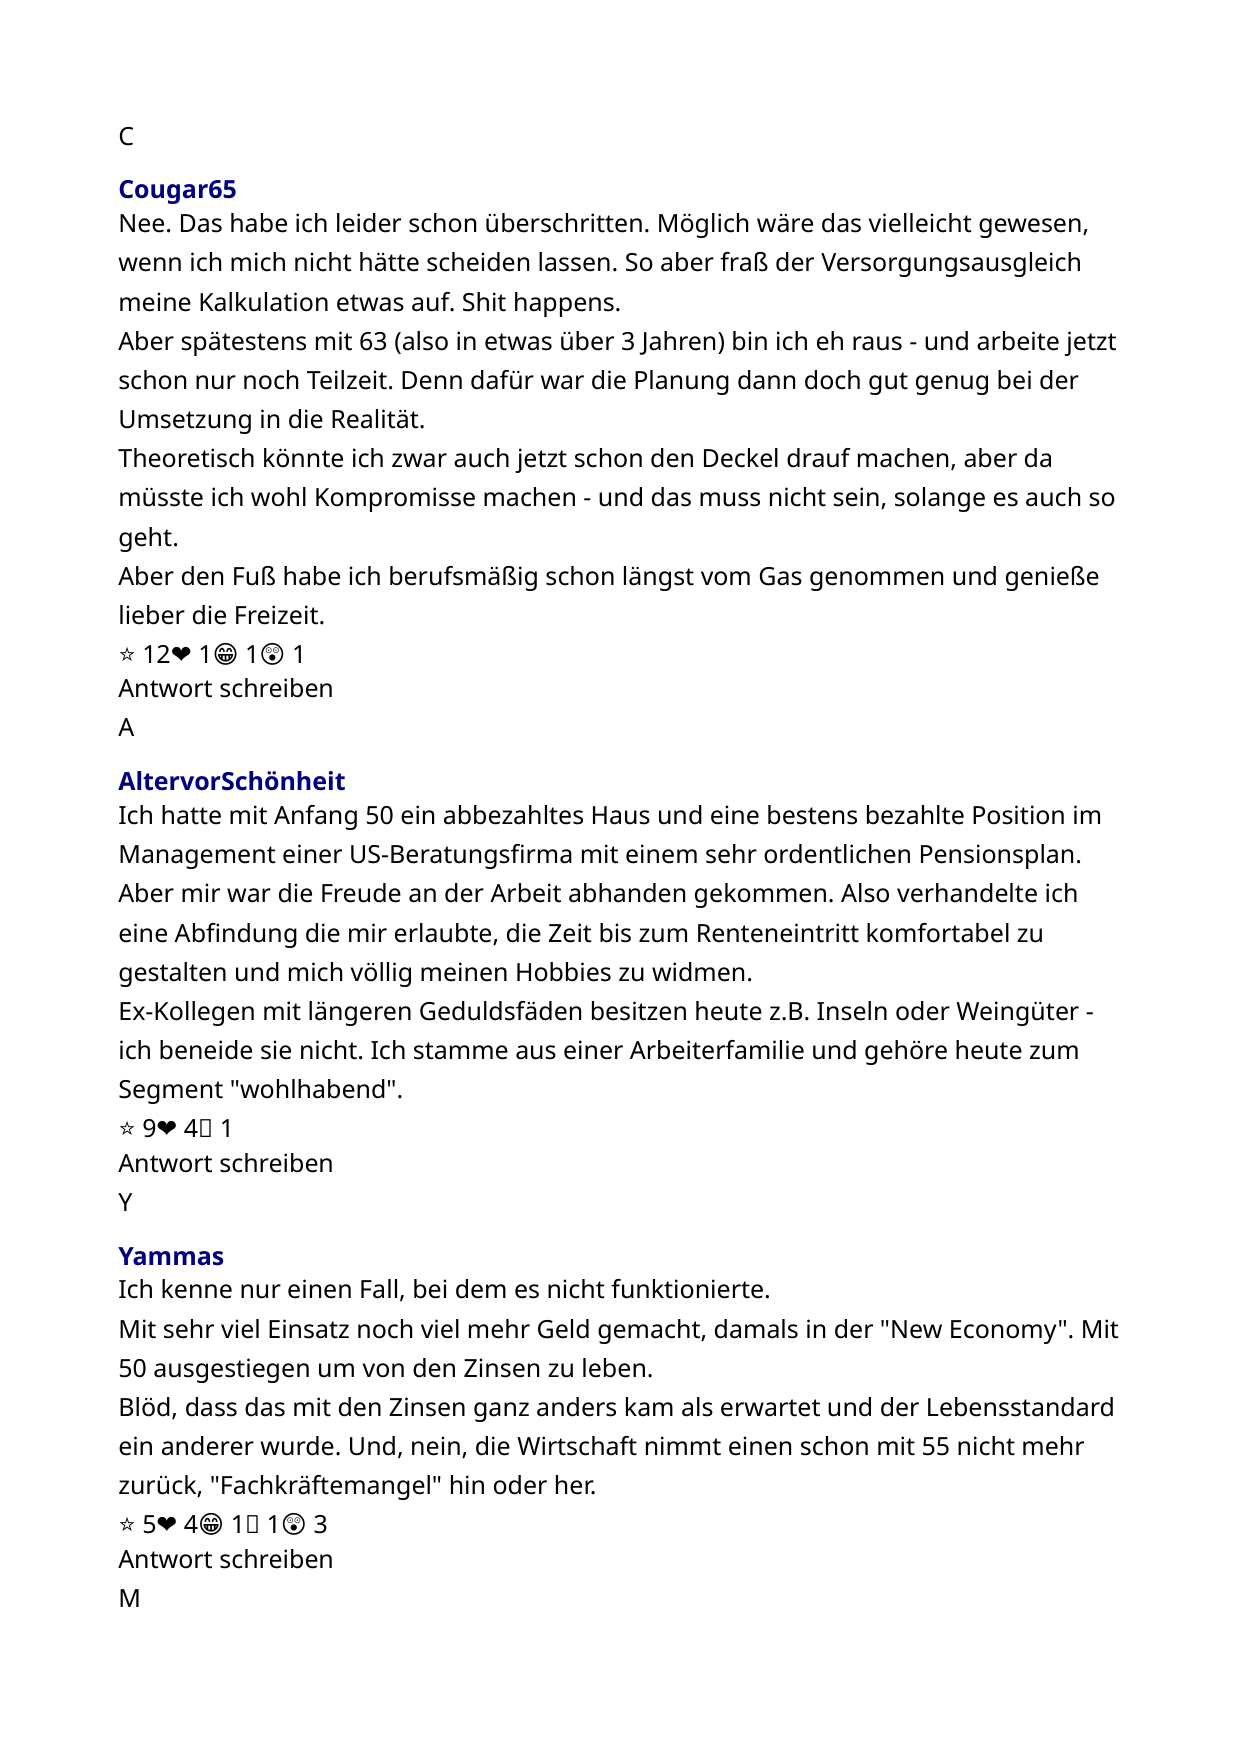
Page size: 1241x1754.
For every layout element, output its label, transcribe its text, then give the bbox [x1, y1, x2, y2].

text Ich kenne nur einen Fall, bei dem es nicht funktionierte. [118, 1272, 1122, 1306]
subtitle AltervorSchönheit [118, 764, 1122, 798]
subtitle Yammas [118, 1238, 1122, 1272]
text C [118, 118, 1122, 152]
text M [118, 1580, 1122, 1614]
text Aber den Fuß habe ich berufsmäßig schon längst vom Gas genommen und genieße lieber die Freizeit. [118, 558, 1122, 632]
text Blöd, dass das mit den Zinsen ganz anders kam als erwartet und der Lebensstandard ein anderer wurde. Und, nein, die Wirtschaft nimmt einen schon mit 55 nicht mehr zurück, "Fachkräftemangel" hin oder her. [118, 1390, 1122, 1502]
text A [118, 710, 1122, 744]
text ⭐️ 5❤️ 4😁 1🙁 1😲 3 [118, 1507, 1122, 1541]
text ⭐️ 9❤️ 4🙁 1 [118, 1111, 1122, 1145]
text Nee. Das habe ich leider schon überschritten. Möglich wäre das vielleicht gewesen, wenn ich mich nicht hätte scheiden lassen. So aber fraß der Versorgungsausgleich meine Kalkulation etwas auf. Shit happens. [118, 206, 1122, 318]
text Antwort schreiben [118, 1145, 1122, 1179]
text Antwort schreiben [118, 671, 1122, 705]
text Aber spätestens mit 63 (also in etwas über 3 Jahren) bin ich eh raus - und arbeite jetzt schon nur noch Teilzeit. Denn dafür war die Planung dann doch gut genug bei der Umsetzung in die Realität. [118, 323, 1122, 436]
text Ex-Kollegen mit längeren Geduldsfäden besitzen heute z.B. Inseln oder Weingüter - ich beneide sie nicht. Ich stamme aus einer Arbeiterfamilie und gehöre heute zum Segment "wohlhabend". [118, 994, 1122, 1106]
text ⭐️ 12❤️ 1😁 1😲 1 [118, 637, 1122, 671]
text Theoretisch könnte ich zwar auch jetzt schon den Deckel drauf machen, aber da müsste ich wohl Kompromisse machen - und das muss nicht sein, solange es auch so geht. [118, 441, 1122, 553]
text Ich hatte mit Anfang 50 ein abbezahltes Haus und eine bestens bezahlte Position im Management einer US-Beratungsfirma mit einem sehr ordentlichen Pensionsplan. Aber mir war die Freude an der Arbeit abhanden gekommen. Also verhandelte ich eine Abfindung die mir erlaubte, die Zeit bis zum Renteneintritt komfortabel zu gestalten und mich völlig meinen Hobbies zu widmen. [118, 798, 1122, 988]
text Mit sehr viel Einsatz noch viel mehr Geld gemacht, damals in der "New Economy". Mit 50 ausgestiegen um von den Zinsen zu leben. [118, 1311, 1122, 1384]
text Y [118, 1184, 1122, 1218]
text Antwort schreiben [118, 1541, 1122, 1575]
subtitle Cougar65 [118, 172, 1122, 206]
